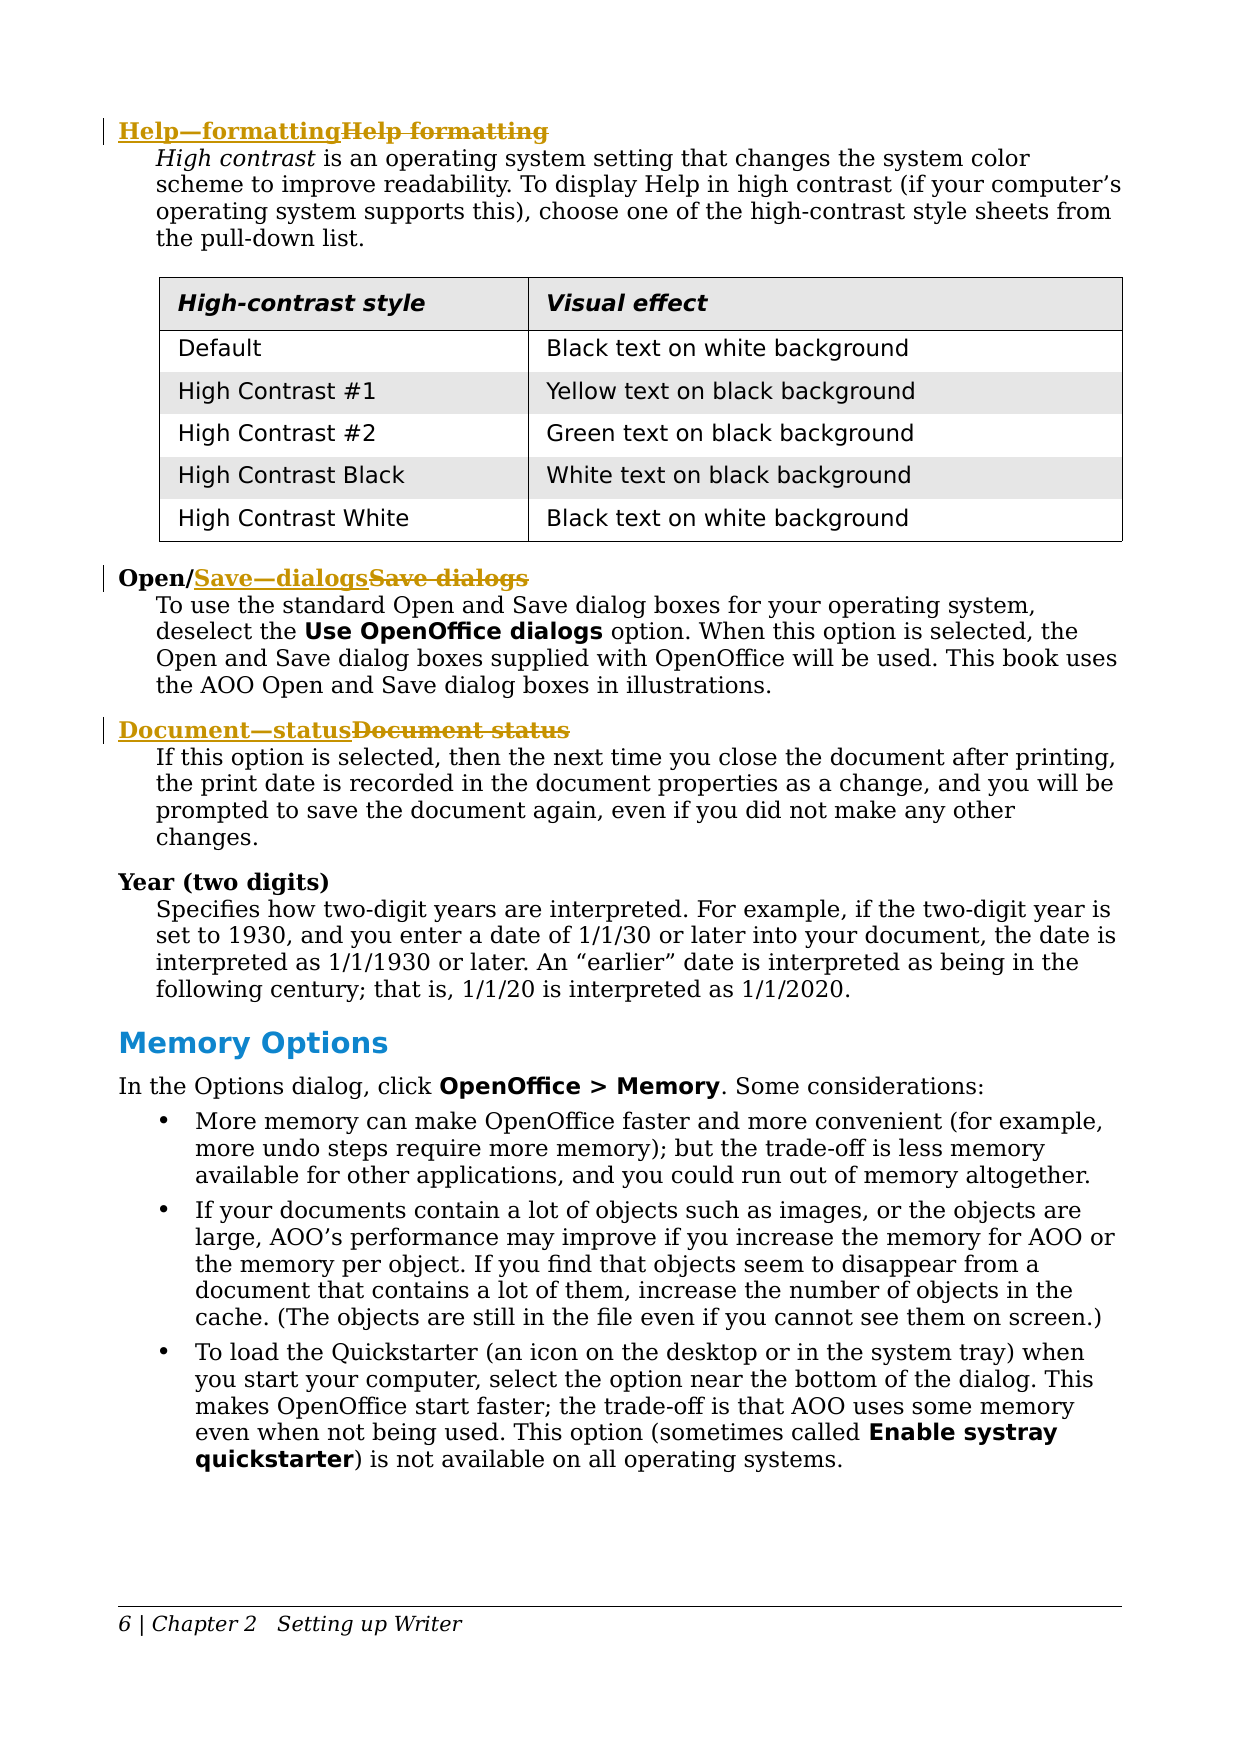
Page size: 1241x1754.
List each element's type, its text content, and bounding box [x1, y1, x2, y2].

text Open/Save—dialogs [118, 565, 1122, 592]
text Specifies how two-digit years are interpreted. For example, if the two-digit year is set to 1930, and you enter a date of 1/1/30 or later into your document, the date is interpreted as 1/1/1930 or later. An “earlier” date is interpreted as being in the following century; that is, 1/1/20 is interpreted as 1/1/2020. [156, 896, 1122, 1002]
subtitle Memory Options [118, 1027, 1122, 1061]
table_cell White text on black background [529, 457, 1122, 499]
text Help—formatting [118, 118, 1122, 145]
table_cell Green text on black background [529, 414, 1122, 457]
text Year (two digits) [118, 869, 1122, 896]
table_cell Black text on white background [529, 331, 1122, 372]
table_cell Yellow text on black background [529, 372, 1122, 414]
table_cell High Contrast Black [160, 457, 528, 499]
list If your documents contain a lot of objects such as images, or the objects are large, AOO’s performance may improve if you increase the memory for AOO or the memory per object. If you find that objects seem to disappear from a document that contains a lot of them, increase the number of objects in the cache. (The objects are still in the file even if you cannot see them on screen.) [156, 1195, 1122, 1331]
table_cell Black text on white background [529, 499, 1122, 541]
list More memory can make OpenOffice faster and more convenient (for example, more undo steps require more memory); but the trade-off is less memory available for other applications, and you could run out of memory altogether. [156, 1106, 1122, 1189]
text To use the standard Open and Save dialog boxes for your operating system, deselect the Use OpenOffice dialogs option. When this option is selected, the Open and Save dialog boxes supplied with OpenOffice will be used. This book uses the AOO Open and Save dialog boxes in illustrations. [156, 592, 1122, 698]
list To load the Quickstarter (an icon on the desktop or in the system tray) when you start your computer, select the option near the bottom of the dialog. This makes OpenOffice start faster; the trade-off is that AOO uses some memory even when not being used. This option (sometimes called Enable systray quickstarter) is not available on all operating systems. [156, 1337, 1122, 1473]
table_header Visual effect [529, 278, 1122, 330]
text Document—status [118, 717, 1122, 744]
table_cell High Contrast #2 [160, 414, 528, 457]
text If this option is selected, then the next time you close the document after printing, the print date is recorded in the document properties as a change, and you will be prompted to save the document again, even if you did not make any other changes. [156, 744, 1122, 851]
text High contrast is an operating system setting that changes the system color scheme to improve readability. To display Help in high contrast (if your computer’s operating system supports this), choose one of the high-contrast style sheets from the pull-down list. [156, 145, 1122, 252]
list In the Options dialog, click OpenOffice > Memory. Some considerations: [118, 1073, 1122, 1100]
table_cell High Contrast #1 [160, 372, 528, 414]
table_cell Default [160, 331, 528, 372]
table_cell High Contrast White [160, 499, 528, 541]
table_header High-contrast style [160, 278, 528, 330]
